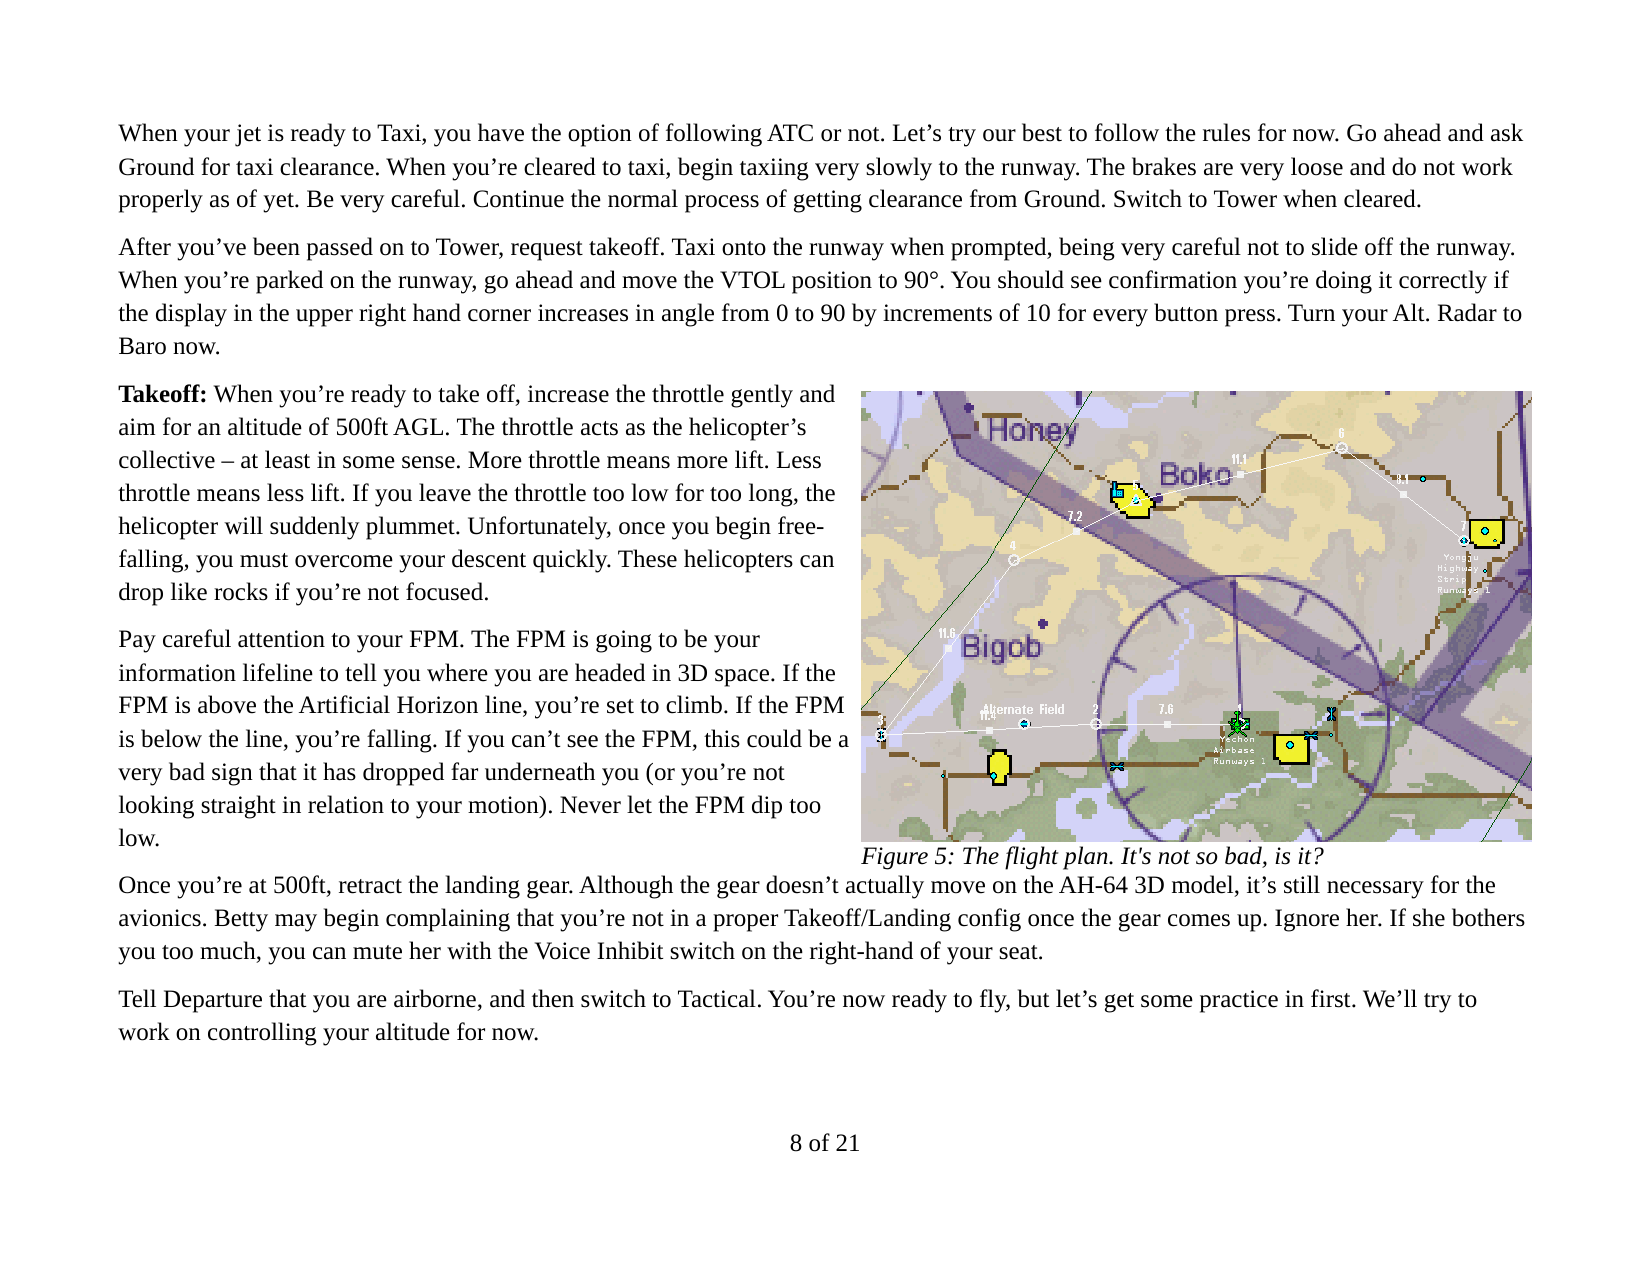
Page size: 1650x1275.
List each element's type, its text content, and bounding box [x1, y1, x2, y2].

picture [861, 391, 1532, 842]
text Figure 5: The flight plan. It's not so bad, is it? [861, 842, 1532, 870]
text Once you’re at 500ft, retract the landing gear. Although the gear doesn’t actually move on the AH-64 3D model, it’s still necessary for the avionics. Betty may begin complaining that you’re not in a proper Takeoff/Landing config once the gear comes up. Ignore her. If she bothers you too much, you can mute her with the Voice Inhibit switch on the right-hand of your seat. [118, 870, 1532, 965]
text After you’ve been passed on to Tower, request takeoff. Taxi onto the runway when prompted, being very careful not to slide off the runway. When you’re parked on the runway, go ahead and move the VTOL position to 90°. You should see confirmation you’re doing it correctly if the display in the upper right hand corner increases in angle from 0 to 90 by increments of 10 for every button press. Turn your Alt. Radar to Baro now. [118, 232, 1532, 360]
text When your jet is ready to Taxi, you have the option of following ATC or not. Let’s try our best to follow the rules for now. Go ahead and ask Ground for taxi clearance. When you’re cleared to taxi, begin taxiing very slowly to the runway. The brakes are very loose and do not work properly as of yet. Be very careful. Continue the normal process of getting clearance from Ground. Switch to Tower when cleared. [118, 118, 1532, 213]
text Tell Departure that you are airborne, and then switch to Tactical. You’re now ready to fly, but let’s get some practice in first. We’ll try to work on controlling your altitude for now. [118, 984, 1532, 1046]
text Takeoff: When you’re ready to take off, increase the throttle gently and aim for an altitude of 500ft AGL. The throttle acts as the helicopter’s collective – at least in some sense. More throttle means more lift. Less throttle means less lift. If you leave the throttle too low for too long, the helicopter will suddenly plummet. Unfortunately, once you begin free-falling, you must overcome your descent quickly. These helicopters can drop like rocks if you’re not focused. [118, 379, 1532, 606]
text Pay careful attention to your FPM. The FPM is going to be your information lifeline to tell you where you are headed in 3D space. If the FPM is above the Artificial Horizon line, you’re set to climb. If the FPM is below the line, you’re falling. If you can’t see the FPM, this could be a very bad sign that it has dropped far underneath you (or you’re not looking straight in relation to your motion). Never let the FPM dip too low. [118, 624, 861, 851]
